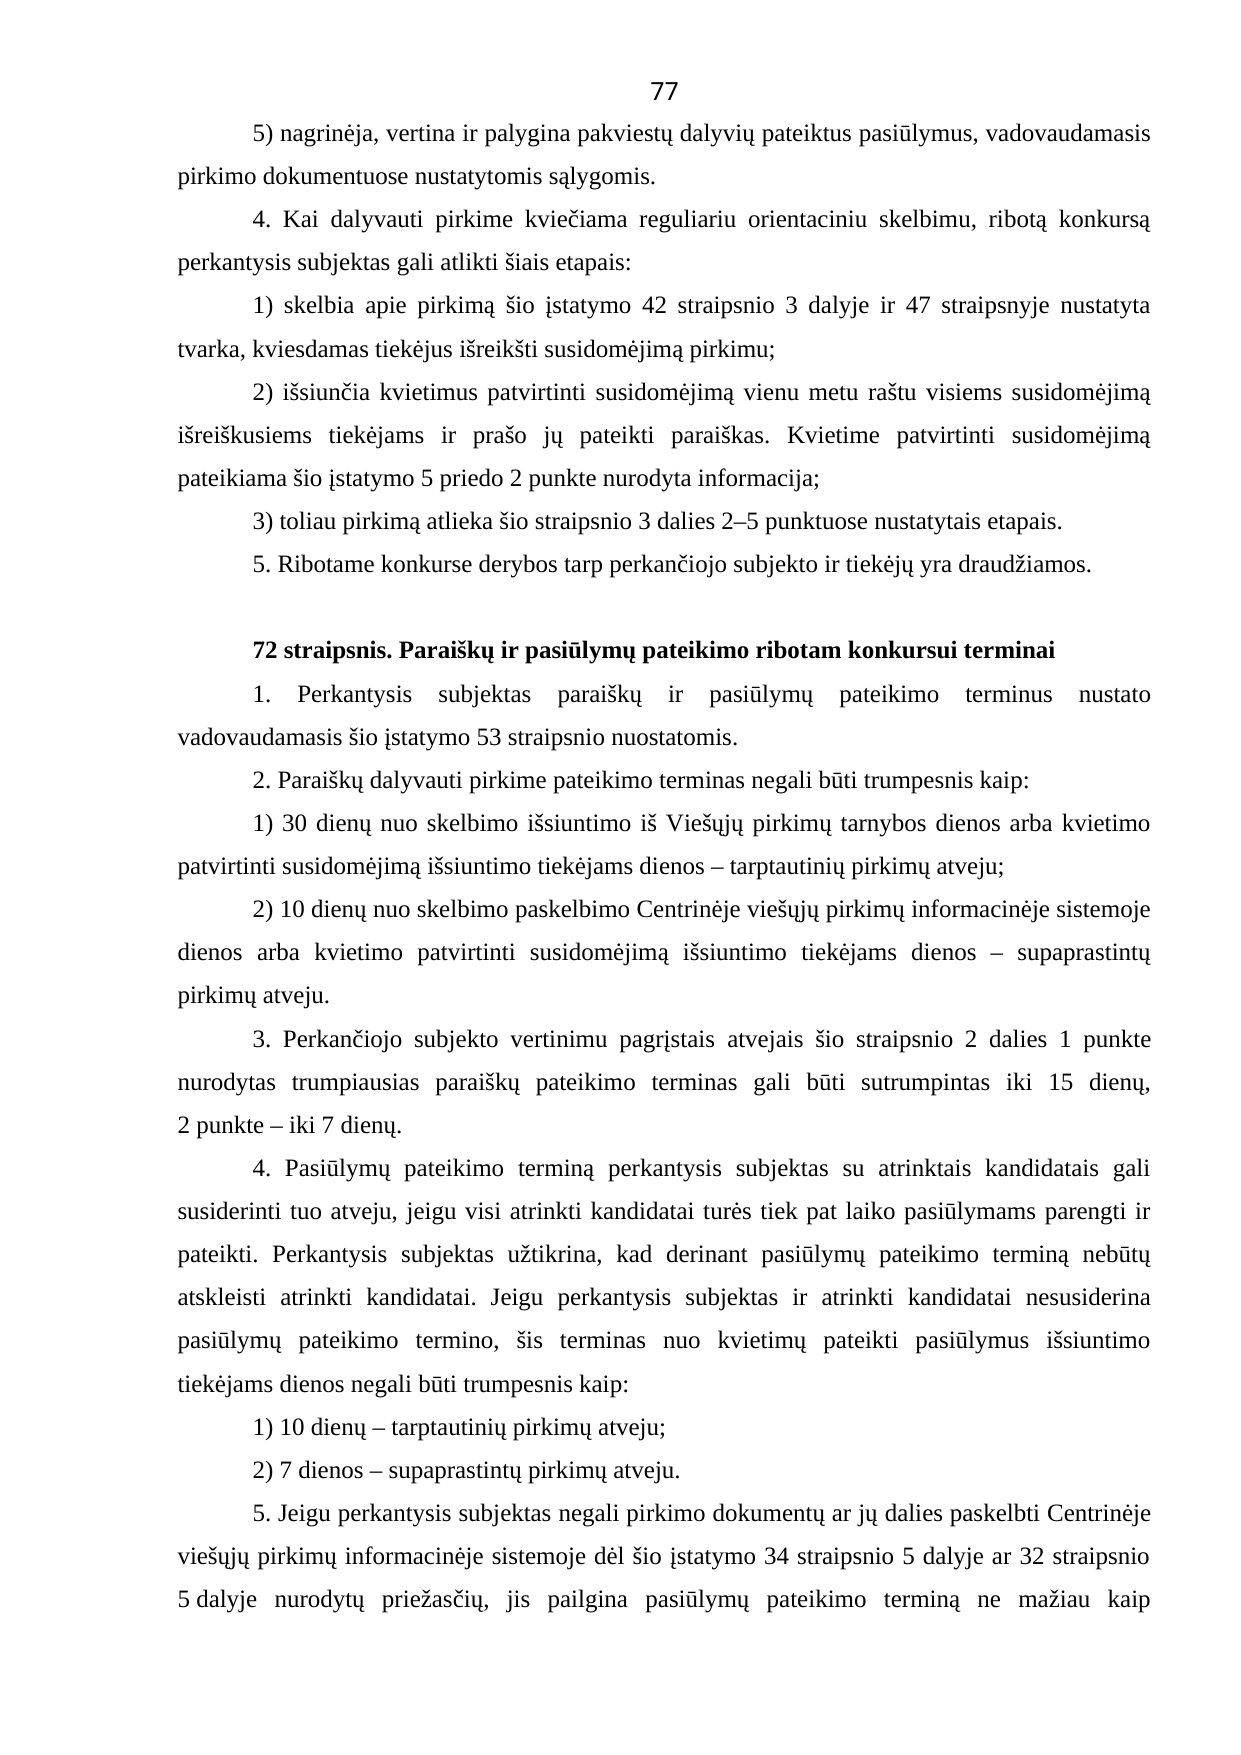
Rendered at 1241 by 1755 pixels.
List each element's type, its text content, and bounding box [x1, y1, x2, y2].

text 1) 10 dienų – tarptautinių pirkimų atveju; [177, 1412, 1152, 1441]
text 1) skelbia apie pirkimą šio įstatymo 42 straipsnio 3 dalyje ir 47 straipsnyje nustatyta tvarka, kviesdamas tiekėjus išreikšti susidomėjimą pirkimu; [177, 291, 1152, 362]
text 72 straipsnis. Paraiškų ir pasiūlymų pateikimo ribotam konkursui terminai [177, 636, 1152, 664]
text 2) išsiunčia kvietimus patvirtinti susidomėjimą vienu metu raštu visiems susidomėjimą išreiškusiems tiekėjams ir prašo jų pateikti paraiškas. Kvietime patvirtinti susidomėjimą pateikiama šio įstatymo 5 priedo 2 punkte nurodyta informacija; [177, 377, 1152, 492]
text 2) 10 dienų nuo skelbimo paskelbimo Centrinėje viešųjų pirkimų informacinėje sistemoje dienos arba kvietimo patvirtinti susidomėjimą išsiuntimo tiekėjams dienos – supaprastintų pirkimų atveju. [177, 894, 1152, 1009]
text 5) nagrinėja, vertina ir palygina pakviestų dalyvių pateiktus pasiūlymus, vadovaudamasis pirkimo dokumentuose nustatytomis sąlygomis. [177, 118, 1152, 190]
text 4. Kai dalyvauti pirkime kviečiama reguliariu orientaciniu skelbimu, ribotą konkursą perkantysis subjektas gali atlikti šiais etapais: [177, 204, 1152, 276]
text 3. Perkančiojo subjekto vertinimu pagrįstais atvejais šio straipsnio 2 dalies 1 punkte nurodytas trumpiausias paraiškų pateikimo terminas gali būti sutrumpintas iki 15 dienų, 2 punkte – iki 7 dienų. [177, 1024, 1152, 1139]
text 1. Perkantysis subjektas paraiškų ir pasiūlymų pateikimo terminus nustato vadovaudamasis šio įstatymo 53 straipsnio nuostatomis. [177, 679, 1152, 751]
text 3) toliau pirkimą atlieka šio straipsnio 3 dalies 2–5 punktuose nustatytais etapais. [177, 506, 1152, 535]
text 4. Pasiūlymų pateikimo terminą perkantysis subjektas su atrinktais kandidatais gali susiderinti tuo atveju, jeigu visi atrinkti kandidatai turės tiek pat laiko pasiūlymams parengti ir pateikti. Perkantysis subjektas užtikrina, kad derinant pasiūlymų pateikimo terminą nebūtų atskleisti atrinkti kandidatai. Jeigu perkantysis subjektas ir atrinkti kandidatai nesusiderina pasiūlymų pateikimo termino, šis terminas nuo kvietimų pateikti pasiūlymus išsiuntimo tiekėjams dienos negali būti trumpesnis kaip: [177, 1153, 1152, 1397]
text 2) 7 dienos – supaprastintų pirkimų atveju. [177, 1455, 1152, 1484]
text 1) 30 dienų nuo skelbimo išsiuntimo iš Viešųjų pirkimų tarnybos dienos arba kvietimo patvirtinti susidomėjimą išsiuntimo tiekėjams dienos – tarptautinių pirkimų atveju; [177, 808, 1152, 880]
text 5. Jeigu perkantysis subjektas negali pirkimo dokumentų ar jų dalies paskelbti Centrinėje viešųjų pirkimų informacinėje sistemoje dėl šio įstatymo 34 straipsnio 5 dalyje ar 32 straipsnio 5 dalyje nurodytų priežasčių, jis pailgina pasiūlymų pateikimo terminą ne mažiau kaip [177, 1498, 1152, 1613]
text 5. Ribotame konkurse derybos tarp perkančiojo subjekto ir tiekėjų yra draudžiamos. [177, 549, 1152, 578]
text 2. Paraiškų dalyvauti pirkime pateikimo terminas negali būti trumpesnis kaip: [177, 765, 1152, 794]
